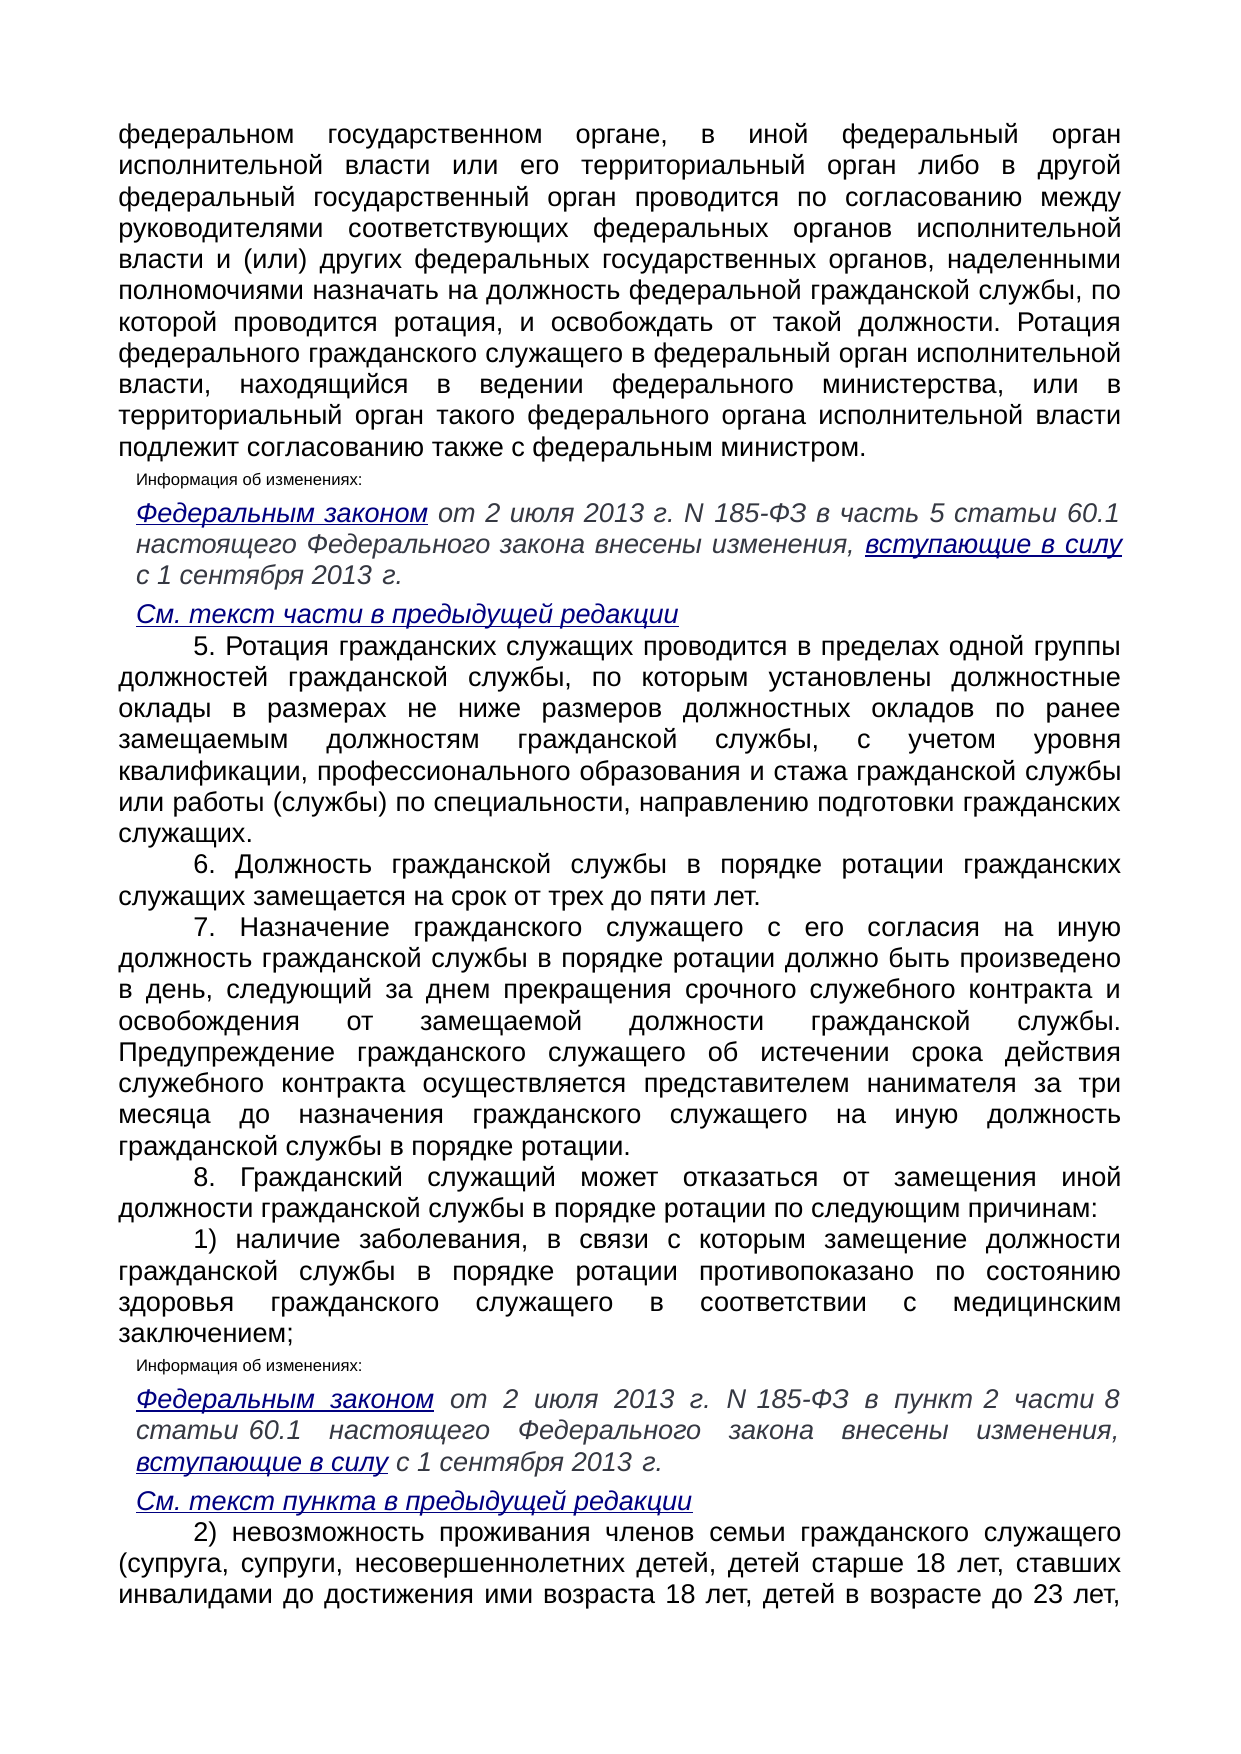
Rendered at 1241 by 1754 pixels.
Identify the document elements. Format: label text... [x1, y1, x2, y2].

text 7. Назначение гражданского служащего с его согласия на иную должность гражданской службы в порядке ротации должно быть произведено в день, следующий за днем прекращения срочного служебного контракта и освобождения от замещаемой должности гражданской службы. Предупреждение гражданского служащего об истечении срока действия служебного контракта осуществляется представителем нанимателя за три месяца до назначения гражданского служащего на иную должность гражданской службы в порядке ротации. [118, 911, 1122, 1161]
text 6. Должность гражданской службы в порядке ротации гражданских служащих замещается на срок от трех до пяти лет. [118, 848, 1122, 911]
text Информация об изменениях: [136, 470, 1122, 489]
text См. текст части в предыдущей редакции [136, 598, 1122, 629]
text федеральном государственном органе, в иной федеральный орган исполнительной власти или его территориальный орган либо в другой федеральный государственный орган проводится по согласованию между руководителями соответствующих федеральных органов исполнительной власти и (или) других федеральных государственных органов, наделенными полномочиями назначать на должность федеральной гражданской службы, по которой проводится ротация, и освобождать от такой должности. Ротация федерального гражданского служащего в федеральный орган исполнительной власти, находящийся в ведении федерального министерства, или в территориальный орган такого федерального органа исполнительной власти подлежит согласованию также с федеральным министром. [118, 118, 1122, 462]
text 1) наличие заболевания, в связи с которым замещение должности гражданской службы в порядке ротации противопоказано по состоянию здоровья гражданского служащего в соответствии с медицинским заключением; [118, 1223, 1122, 1348]
text Информация об изменениях: [136, 1356, 1122, 1375]
text Федеральным законом от 2 июля 2013 г. N 185-ФЗ в пункт 2 части 8 статьи 60.1 настоящего Федерального закона внесены изменения, вступающие в силу с 1 сентября 2013 г. [136, 1383, 1122, 1477]
text Федеральным законом от 2 июля 2013 г. N 185-ФЗ в часть 5 статьи 60.1 настоящего Федерального закона внесены изменения, вступающие в силу с 1 сентября 2013 г. [136, 497, 1122, 590]
text 2) невозможность проживания членов семьи гражданского служащего (супруга, супруги, несовершеннолетних детей, детей старше 18 лет, ставших инвалидами до достижения ими возраста 18 лет, детей в возрасте до 23 лет, [118, 1516, 1122, 1609]
text См. текст пункта в предыдущей редакции [136, 1484, 1122, 1516]
text 5. Ротация гражданских служащих проводится в пределах одной группы должностей гражданской службы, по которым установлены должностные оклады в размерах не ниже размеров должностных окладов по ранее замещаемым должностям гражданской службы, с учетом уровня квалификации, профессионального образования и стажа гражданской службы или работы (службы) по специальности, направлению подготовки гражданских служащих. [118, 629, 1122, 848]
text 8. Гражданский служащий может отказаться от замещения иной должности гражданской службы в порядке ротации по следующим причинам: [118, 1161, 1122, 1223]
